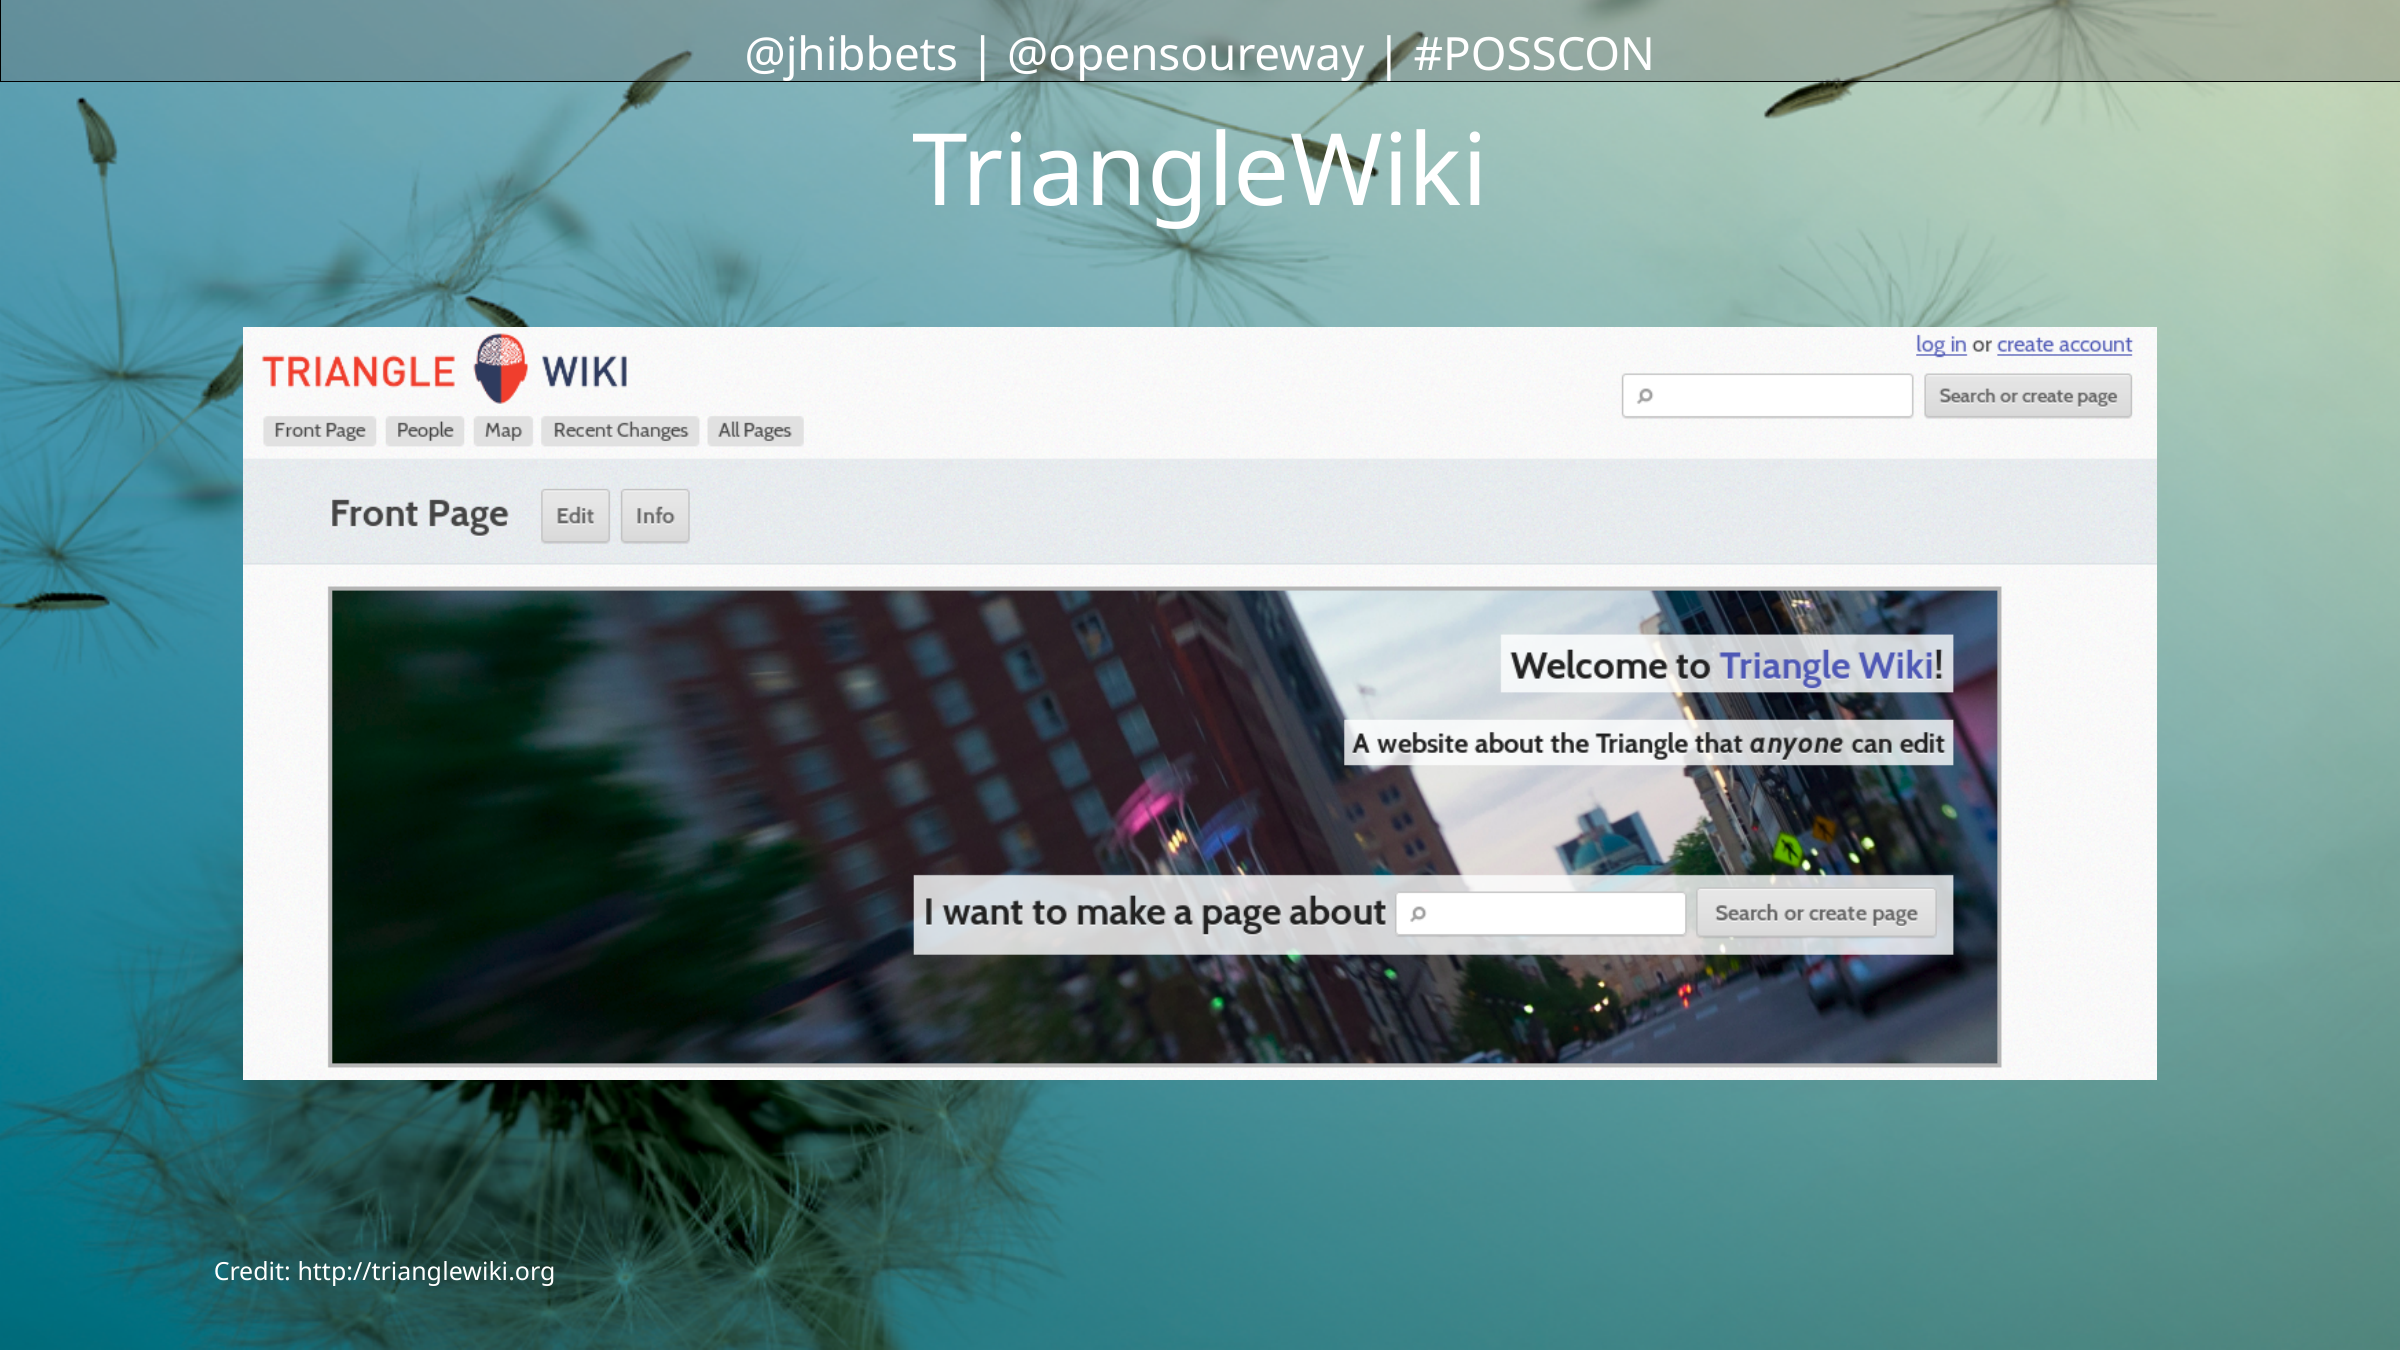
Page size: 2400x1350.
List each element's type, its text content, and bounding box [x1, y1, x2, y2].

text_box Credit: http://trianglewiki.org [199, 1245, 757, 1293]
picture [0, 82, 2400, 1350]
title TriangleWiki [120, 53, 2281, 280]
